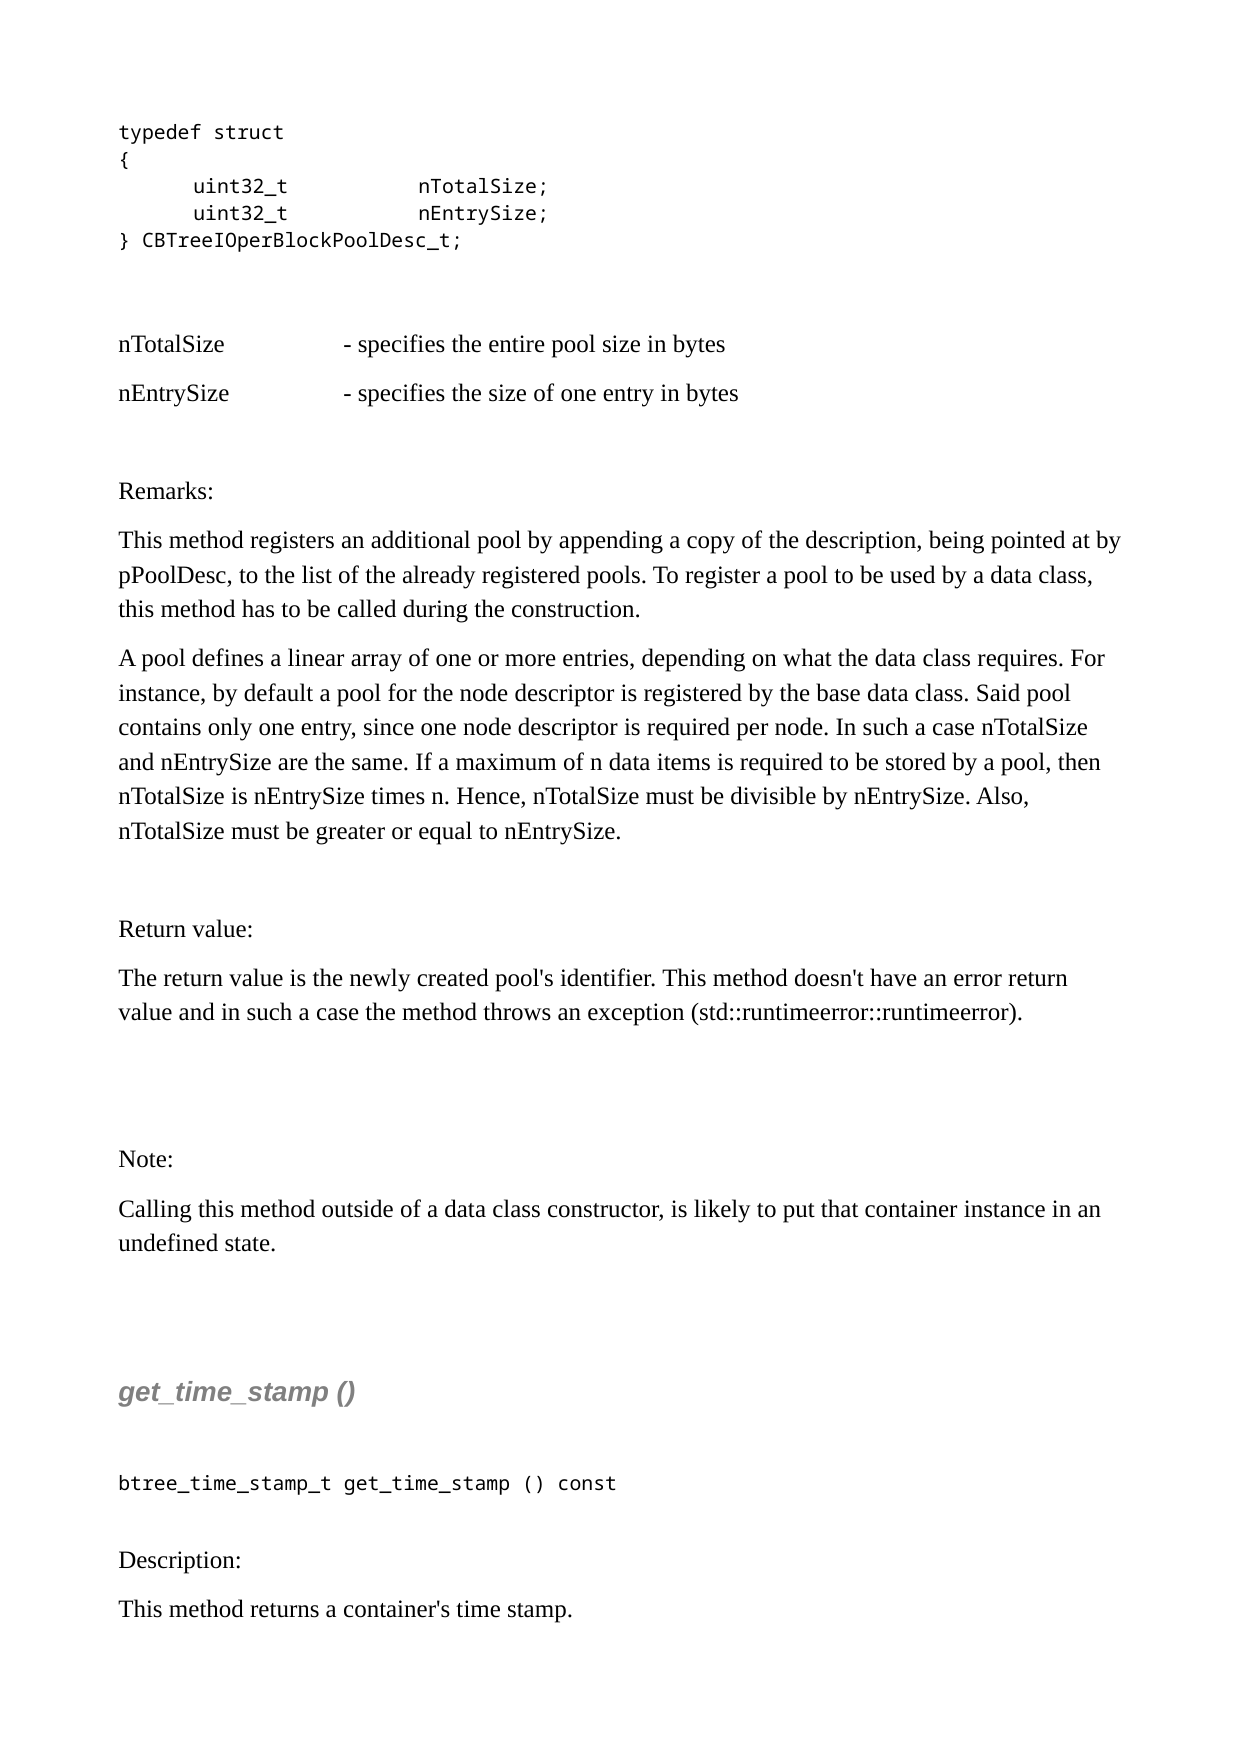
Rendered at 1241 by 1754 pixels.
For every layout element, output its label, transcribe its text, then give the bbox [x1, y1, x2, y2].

text nTotalSize - specifies the entire pool size in bytes [118, 329, 1122, 358]
text uint32_t nEntrySize; [118, 199, 1122, 226]
subtitle get_time_stamp () [118, 1375, 1122, 1407]
text Return value: [118, 914, 1122, 943]
text } CBTreeIOperBlockPoolDesc_t; [118, 226, 1122, 253]
text Remarks: [118, 476, 1122, 505]
text Note: [118, 1144, 1122, 1173]
text { [118, 145, 1122, 172]
text nEntrySize - specifies the size of one entry in bytes [118, 378, 1122, 407]
text btree_time_stamp_t get_time_stamp () const [118, 1469, 1122, 1496]
text This method registers an additional pool by appending a copy of the description, being pointed at by pPoolDesc, to the list of the already registered pools. To register a pool to be used by a data class, this method has to be called during the construction. [118, 525, 1122, 623]
text Description: [118, 1545, 1122, 1573]
text The return value is the newly created pool's identifier. This method doesn't have an error return value and in such a case the method throws an exception (std::runtimeerror::runtimeerror). [118, 963, 1122, 1026]
text A pool defines a linear array of one or more entries, depending on what the data class requires. For instance, by default a pool for the node descriptor is registered by the base data class. Said pool contains only one entry, since one node descriptor is required per node. In such a case nTotalSize and nEntrySize are the same. If a maximum of n data items is required to be stored by a pool, then nTotalSize is nEntrySize times n. Hence, nTotalSize must be divisible by nEntrySize. Also, nTotalSize must be greater or equal to nEntrySize. [118, 643, 1122, 844]
text uint32_t nTotalSize; [118, 172, 1122, 199]
text This method returns a container's time stamp. [118, 1594, 1122, 1623]
text Calling this method outside of a data class constructor, is likely to put that container instance in an undefined state. [118, 1194, 1122, 1257]
text typedef struct [118, 118, 1122, 145]
